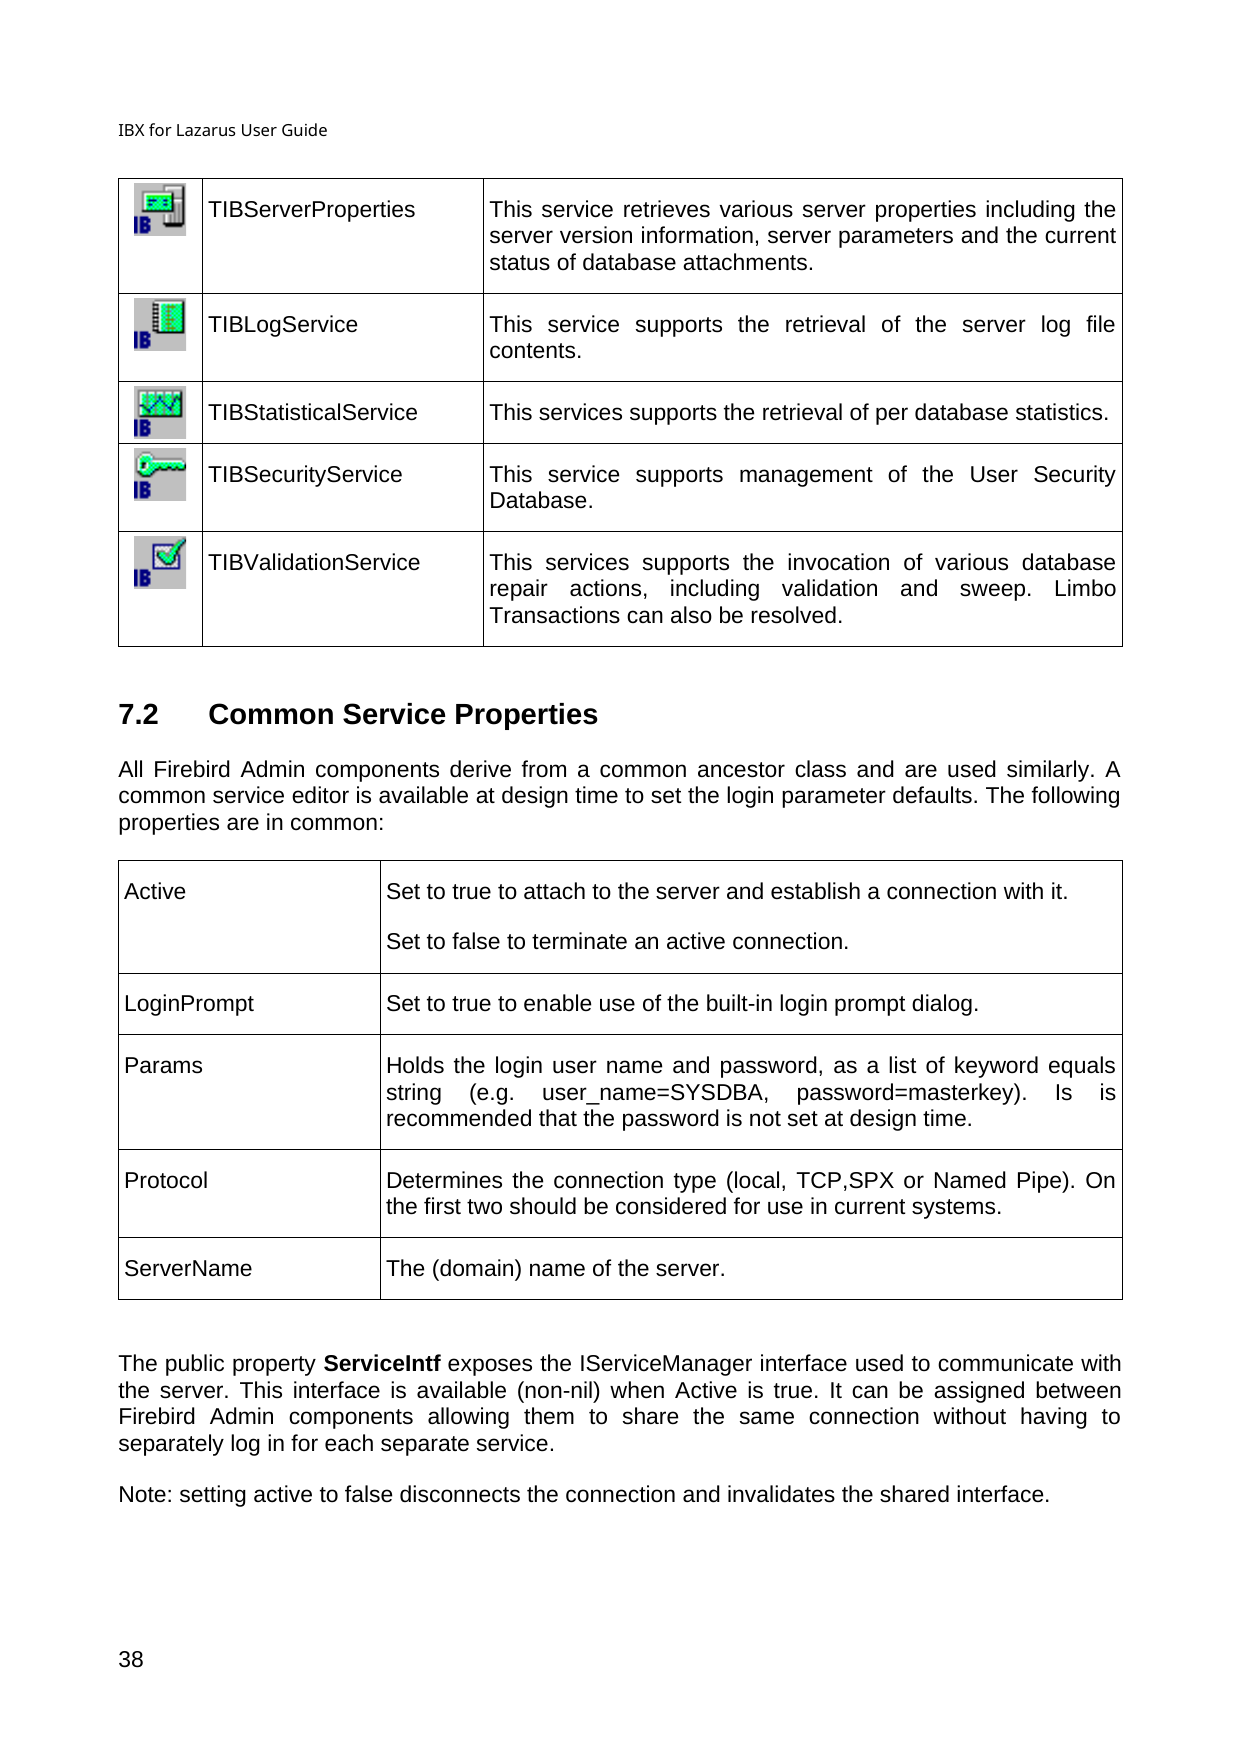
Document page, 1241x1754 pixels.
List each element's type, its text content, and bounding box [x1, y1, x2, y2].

table_header Active [119, 861, 380, 972]
text The public property ServiceIntf exposes the IServiceManager interface used to communicate with the server. This interface is available (non-nil) when Active is true. It can be assigned between Firebird Admin components allowing them to share the same connection without having to separately log in for each separate service. [118, 1350, 1122, 1456]
picture [134, 448, 187, 501]
table_cell [119, 299, 202, 381]
table_cell This services supports the invocation of various database repair actions, including validation and sweep. Limbo Transactions can also be resolved. [484, 532, 1122, 646]
table_cell TIBValidationService [203, 532, 483, 646]
picture [134, 183, 187, 236]
table_cell Params [119, 1035, 380, 1149]
table_cell [119, 444, 202, 531]
table_cell Holds the login user name and password, as a list of keyword equals string (e.g. user_name=SYSDBA, password=masterkey). Is is recommended that the password is not set at design time. [381, 1035, 1122, 1149]
table_cell The (domain) name of the server. [381, 1238, 1122, 1299]
table_cell TIBLogService [203, 294, 483, 381]
table_cell This service supports the retrieval of the server log file contents. [484, 294, 1122, 381]
table_cell This service retrieves various server properties including the server version information, server parameters and the current status of database attachments. [484, 179, 1122, 293]
table_cell [119, 294, 202, 298]
picture [134, 386, 187, 439]
table_cell Determines the connection type (local, TCP,SPX or Named Pipe). On the first two should be considered for use in current systems. [381, 1150, 1122, 1237]
text Note: setting active to false disconnects the connection and invalidates the shared interface. [118, 1481, 1122, 1507]
table_cell TIBSecurityService [203, 444, 483, 531]
table_cell TIBServerProperties [203, 179, 483, 293]
table_cell Set to true to enable use of the built-in login prompt dialog. [381, 974, 1122, 1034]
table_cell This service supports management of the User Security Database. [484, 444, 1122, 531]
picture [134, 298, 187, 351]
text All Firebird Admin components derive from a common ancestor class and are used similarly. A common service editor is available at design time to set the login parameter defaults. The following properties are in common: [118, 756, 1122, 835]
table_cell This services supports the retrieval of per database statistics. [484, 382, 1122, 443]
picture [134, 536, 187, 589]
subtitle Common Service Properties [118, 697, 1122, 731]
table_cell LoginPrompt [119, 974, 380, 1034]
table_cell ServerName [119, 1238, 380, 1299]
table_cell [119, 179, 202, 293]
table_cell [119, 532, 202, 646]
table_cell [119, 382, 202, 443]
table_cell Protocol [119, 1150, 380, 1237]
table_header Set to true to attach to the server and establish a connection with it. Set to false to terminate an active connection. [381, 861, 1122, 972]
table_cell TIBStatisticalService [203, 382, 483, 443]
